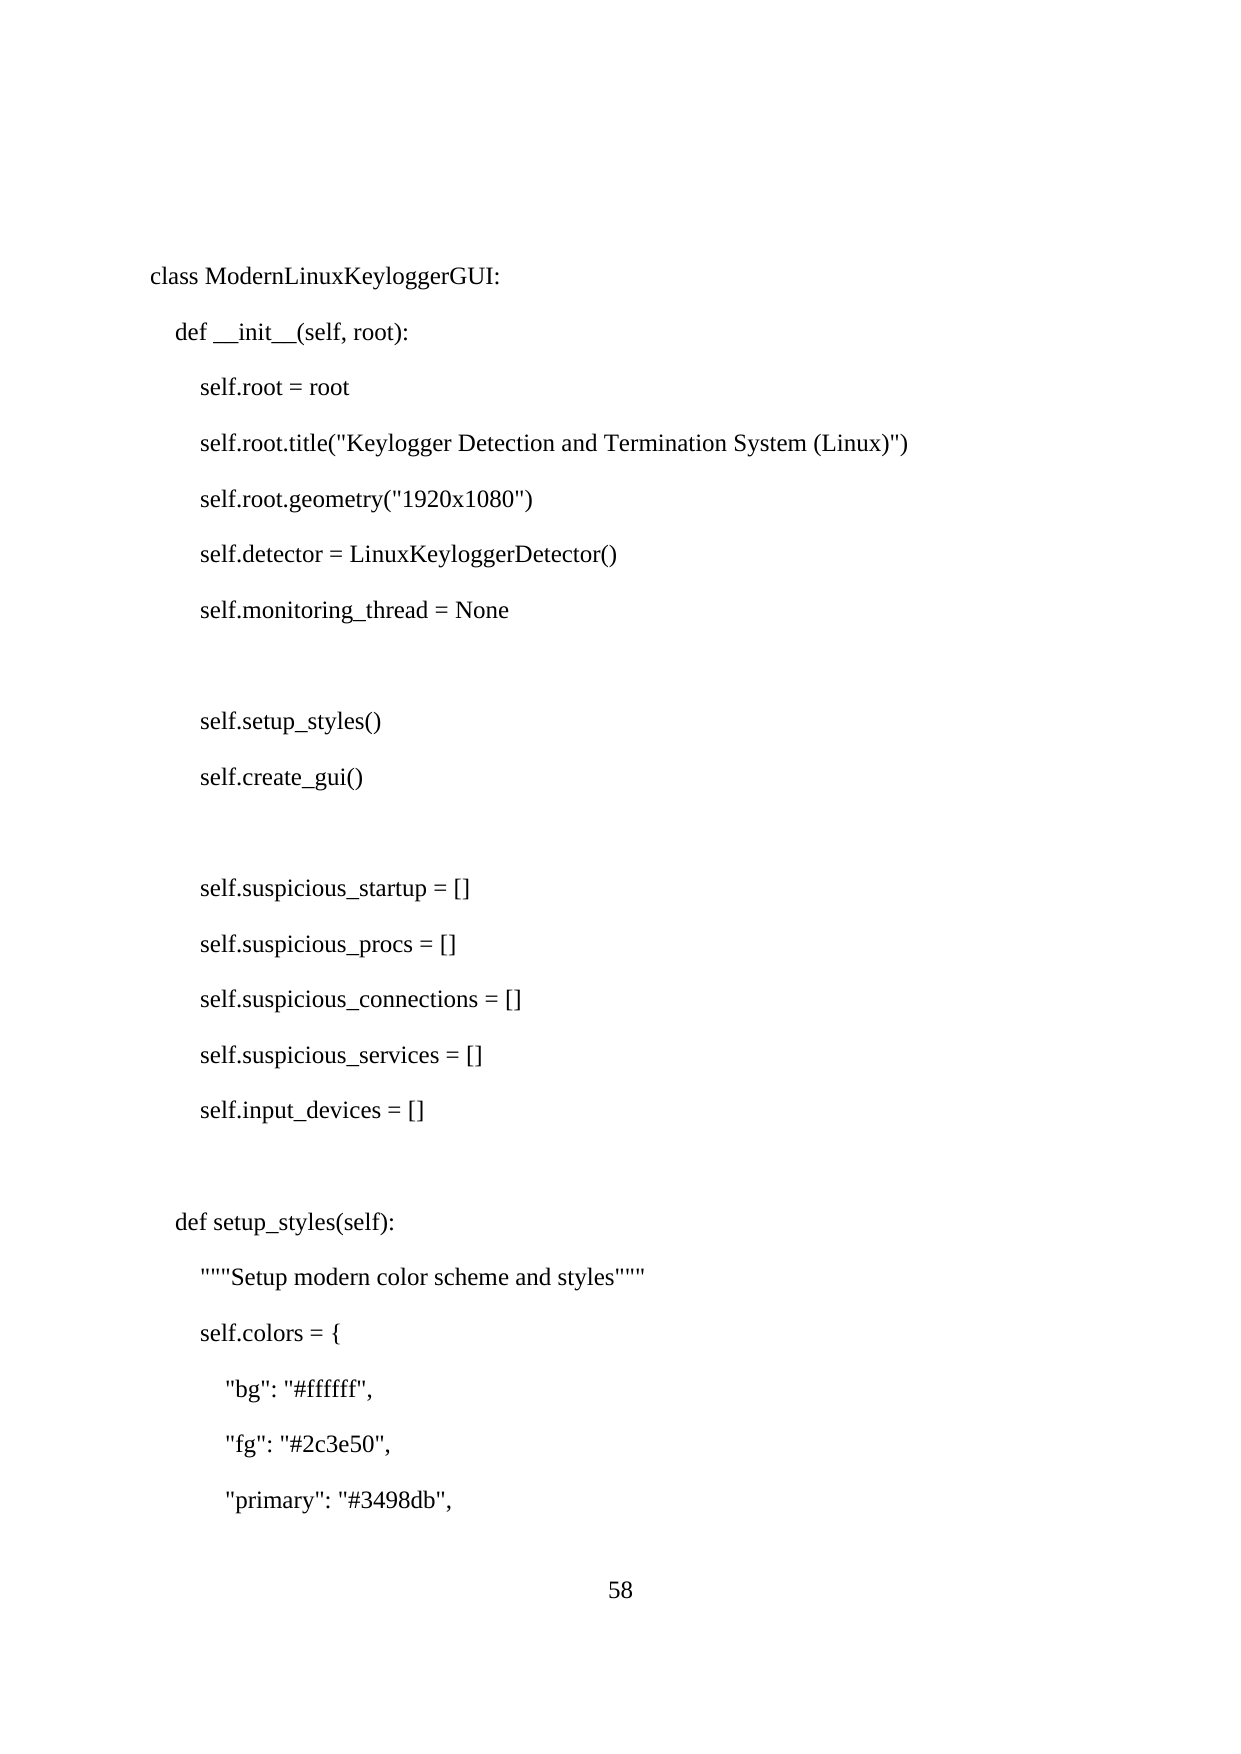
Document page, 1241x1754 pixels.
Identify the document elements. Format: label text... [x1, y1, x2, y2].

text "primary": "#3498db", [150, 1485, 1091, 1514]
text self.input_devices = [] [150, 1096, 1091, 1124]
text self.setup_styles() [150, 706, 1091, 735]
text self.monitoring_thread = None [150, 595, 1091, 624]
text self.suspicious_connections = [] [150, 984, 1091, 1013]
text self.create_gui() [150, 762, 1091, 791]
text self.root.geometry("1920x1080") [150, 484, 1091, 512]
text self.detector = LinuxKeyloggerDetector() [150, 539, 1091, 568]
text self.root.title("Keylogger Detection and Termination System (Linux)") [150, 428, 1091, 457]
text "bg": "#ffffff", [150, 1374, 1091, 1402]
text self.suspicious_procs = [] [150, 929, 1091, 957]
text def setup_styles(self): [150, 1207, 1091, 1236]
text """Setup modern color scheme and styles""" [150, 1262, 1091, 1291]
text class ModernLinuxKeyloggerGUI: [150, 261, 1091, 290]
text def __init__(self, root): [150, 317, 1091, 346]
text self.colors = { [150, 1318, 1091, 1347]
text "fg": "#2c3e50", [150, 1429, 1091, 1458]
text self.root = root [150, 372, 1091, 401]
text self.suspicious_services = [] [150, 1040, 1091, 1069]
text self.suspicious_startup = [] [150, 873, 1091, 902]
